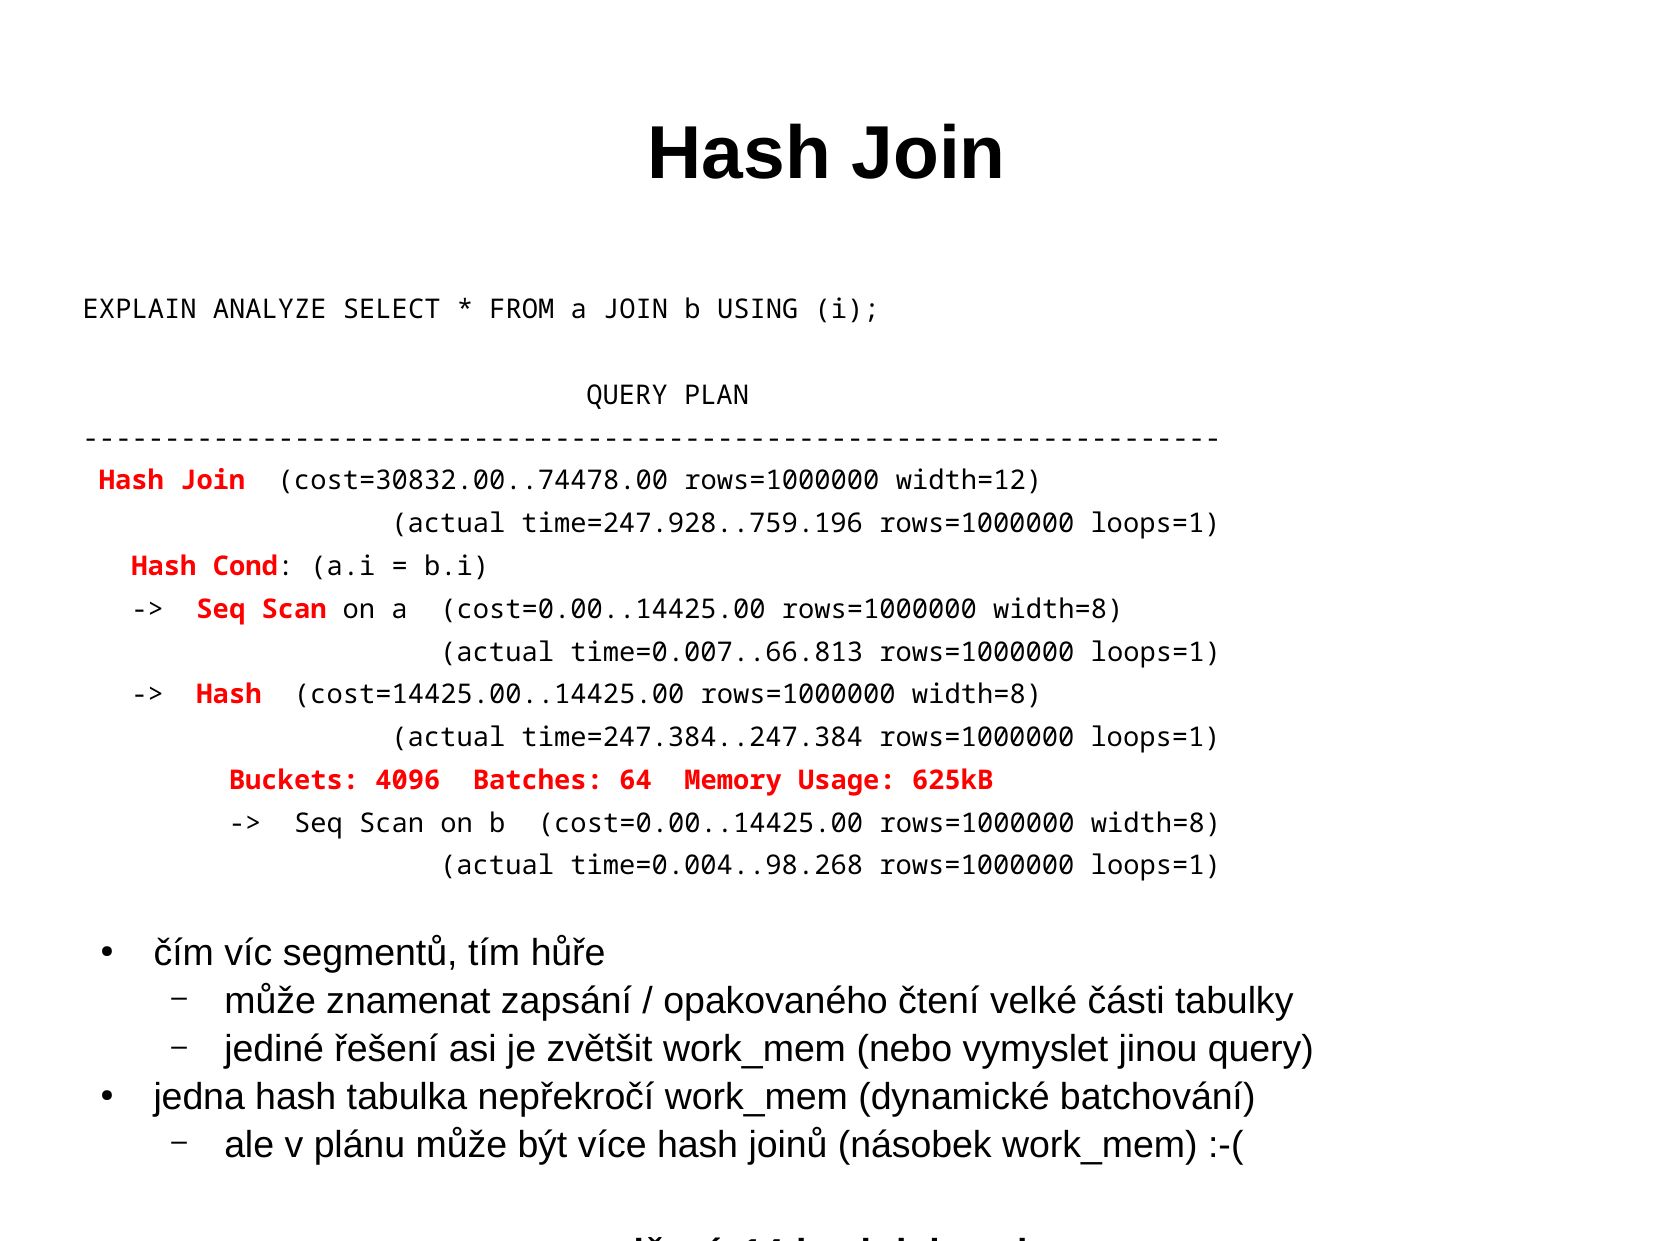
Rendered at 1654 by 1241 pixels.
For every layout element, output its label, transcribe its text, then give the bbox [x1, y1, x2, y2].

title Hash Join [82, 49, 1571, 257]
list EXPLAIN ANALYZE SELECT * FROM a JOIN b USING (i); QUERY PLAN ---------------------------------------------------------------------- Hash Join (cost=30832.00..74478.00 rows=1000000 width=12) (actual time=247.928..759.196 rows=1000000 loops=1) Hash Cond: (a.i = b.i) -> Seq Scan on a (cost=0.00..14425.00 rows=1000000 width=8) (actual time=0.007..66.813 rows=1000000 loops=1) -> Hash (cost=14425.00..14425.00 rows=1000000 width=8) (actual time=247.384..247.384 rows=1000000 loops=1) Buckets: 4096 Batches: 64 Memory Usage: 625kB -> Seq Scan on b (cost=0.00..14425.00 rows=1000000 width=8) (actual time=0.004..98.268 rows=1000000 loops=1) čím víc segmentů, tím hůře může znamenat zapsání / opakovaného čtení velké části tabulky jediné řešení asi je zvětšit work_mem (nebo vymyslet jinou query) jedna hash tabulka nepřekročí work_mem (dynamické batchování) ale v plánu může být více hash joinů (násobek work_mem) :-( cvičení: 14-hash-join.sql [82, 290, 1538, 1171]
